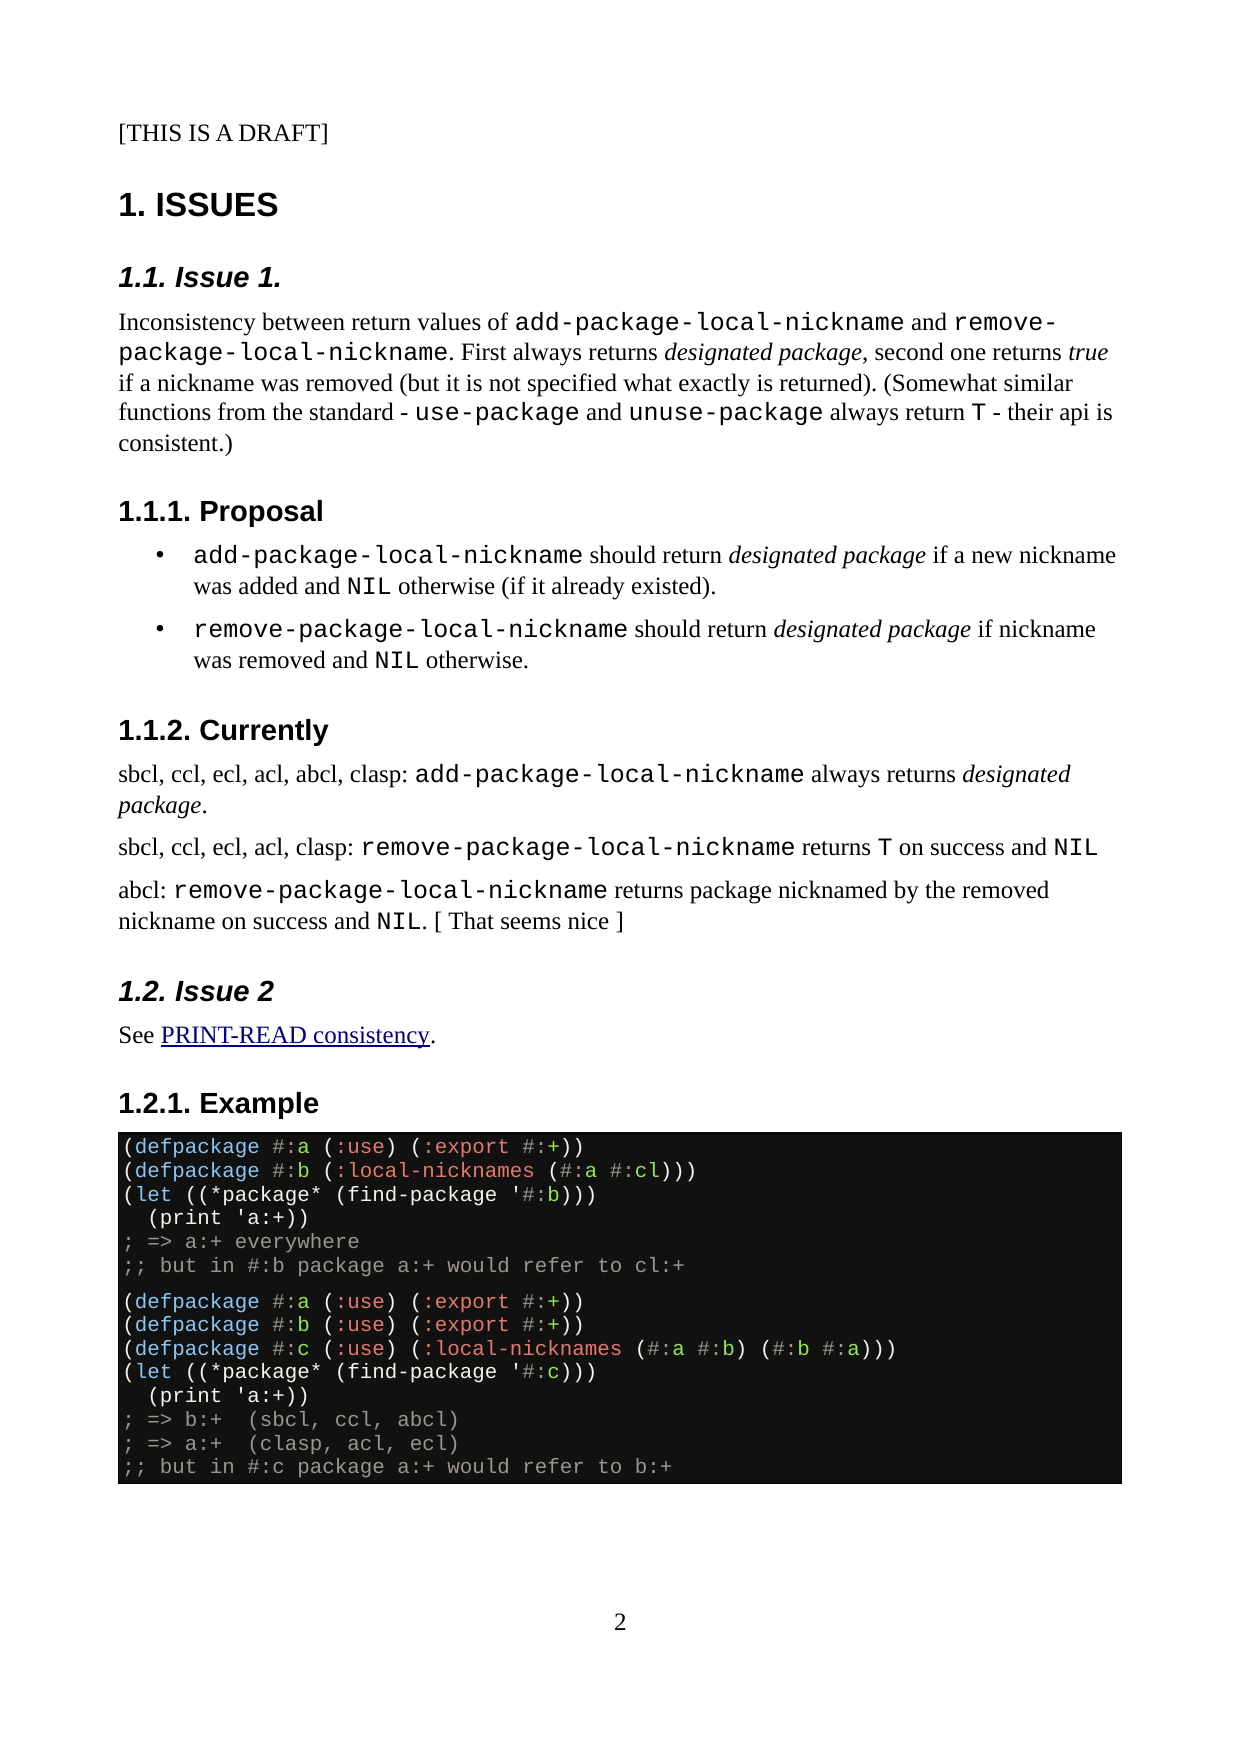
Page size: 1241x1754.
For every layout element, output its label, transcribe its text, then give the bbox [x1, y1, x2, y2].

list add-package-local-nickname should return designated package if a new nickname was added and NIL otherwise (if it already existed). [156, 540, 1122, 602]
text (defpackage #:b (:local-nicknames (#:a #:cl))) [119, 1156, 1121, 1180]
text ;; but in #:c package a:+ would refer to b:+ [119, 1452, 1121, 1483]
text sbcl, ccl, ecl, acl, clasp: remove-package-local-nickname returns T on success and NIL [118, 832, 1122, 862]
subtitle Issue 1. [118, 261, 1122, 294]
text (defpackage #:c (:use) (:local-nicknames (#:a #:b) (#:b #:a))) [119, 1334, 1121, 1358]
text (let ((*package* (find-package '#:b))) [119, 1180, 1121, 1203]
text ; => b:+ (sbcl, ccl, abcl) [119, 1405, 1121, 1428]
text sbcl, ccl, ecl, acl, abcl, clasp: add-package-local-nickname always returns designated package. [118, 759, 1122, 819]
text [THIS IS A DRAFT] [118, 118, 1122, 147]
text (print 'a:+)) [119, 1203, 1121, 1227]
text (let ((*package* (find-package '#:c))) [119, 1358, 1121, 1381]
text abcl: remove-package-local-nickname returns package nicknamed by the removed nickname on success and NIL. [ That seems nice ] [118, 875, 1122, 937]
subtitle Proposal [118, 494, 1122, 528]
text (defpackage #:a (:use) (:export #:+)) [119, 1287, 1121, 1310]
list remove-package-local-nickname should return designated package if nickname was removed and NIL otherwise. [156, 614, 1122, 676]
subtitle ISSUES [118, 184, 1122, 223]
text See PRINT-READ consistency. [118, 1020, 1122, 1049]
text ;; but in #:b package a:+ would refer to cl:+ [119, 1251, 1121, 1278]
text ; => a:+ everywhere [119, 1227, 1121, 1251]
text (defpackage #:a (:use) (:export #:+)) [119, 1134, 1121, 1156]
subtitle Currently [118, 713, 1122, 747]
text (defpackage #:b (:use) (:export #:+)) [119, 1310, 1121, 1334]
subtitle Example [118, 1086, 1122, 1120]
subtitle Issue 2 [118, 974, 1122, 1008]
text (print 'a:+)) [119, 1381, 1121, 1405]
text Inconsistency between return values of add-package-local-nickname and remove-package-local-nickname. First always returns designated package, second one returns true if a nickname was removed (but it is not specified what exactly is returned). (Somewhat similar functions from the standard - use-package and unuse-package always return T - their api is consistent.) [118, 307, 1122, 457]
text ; => a:+ (clasp, acl, ecl) [119, 1428, 1121, 1452]
